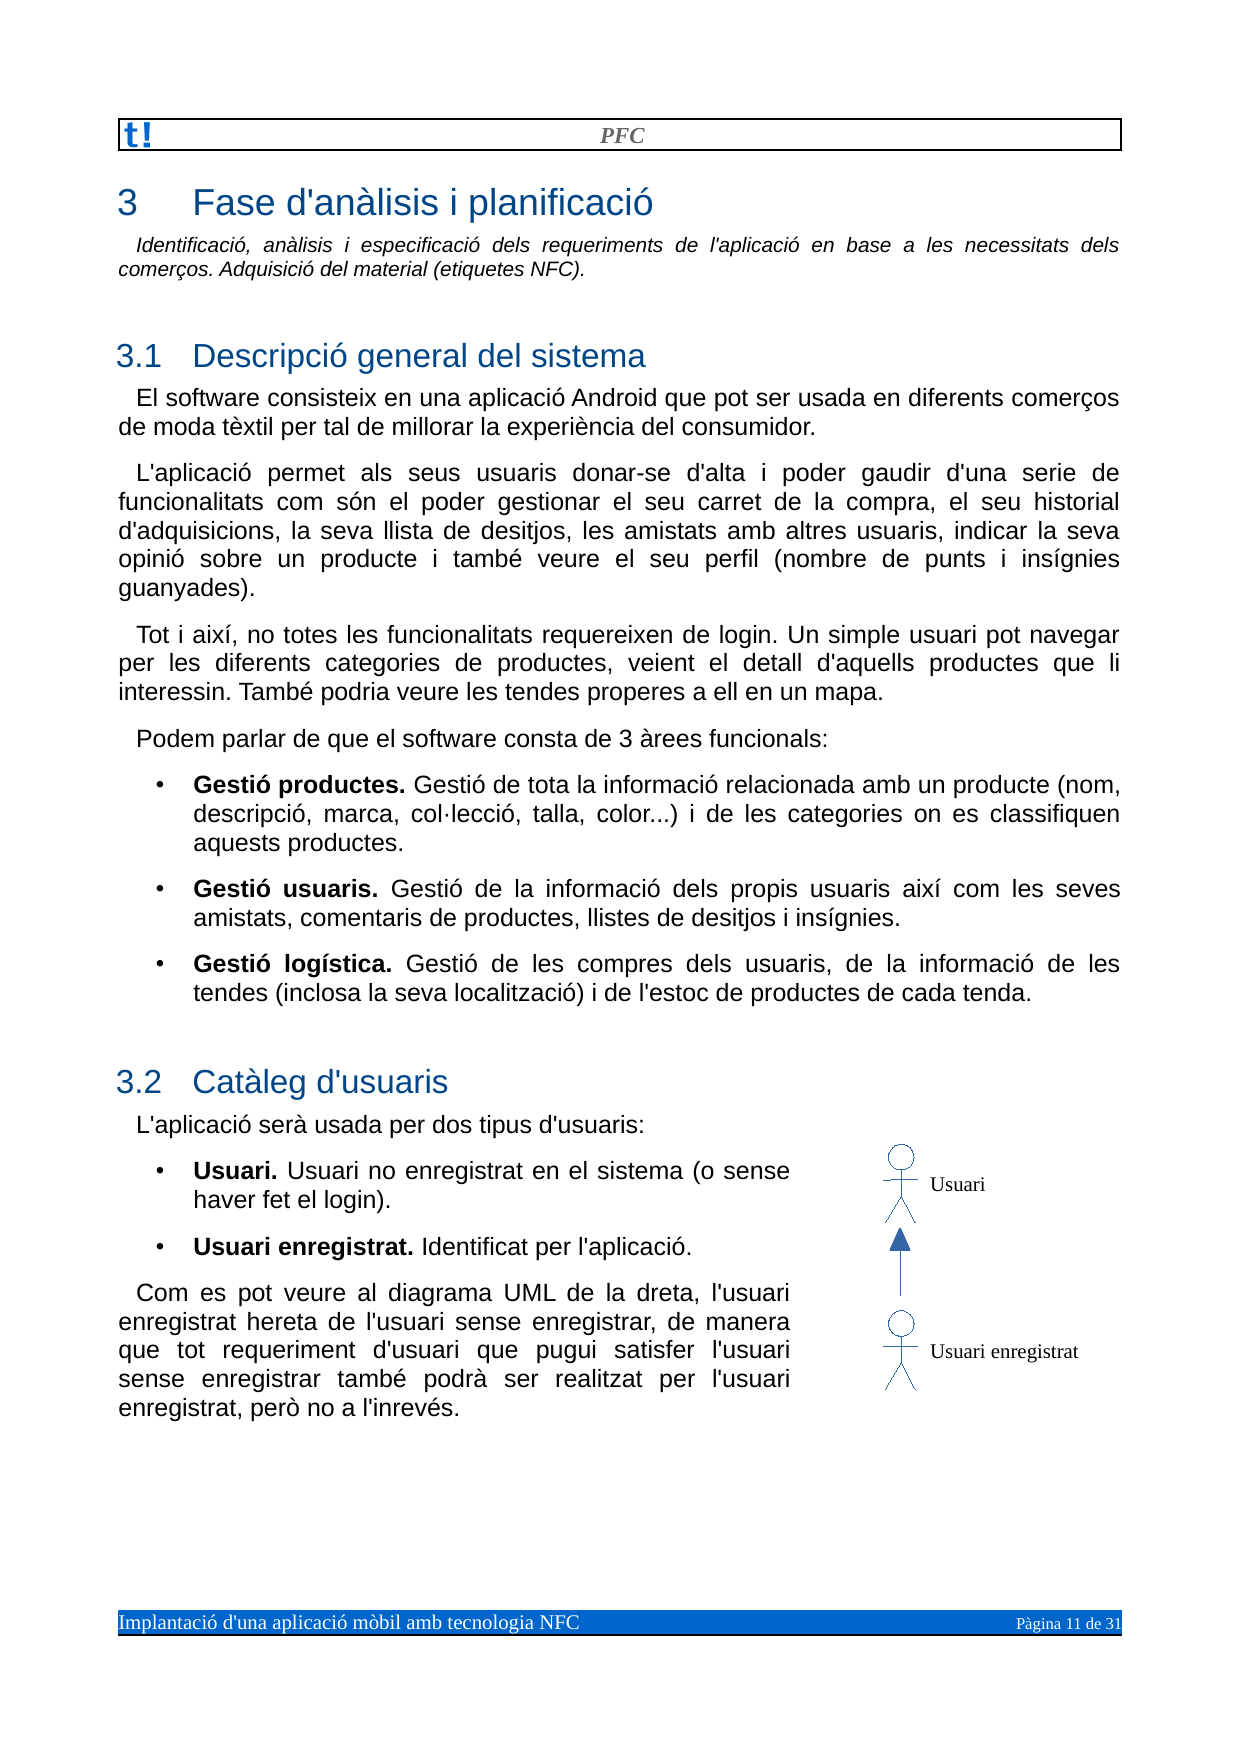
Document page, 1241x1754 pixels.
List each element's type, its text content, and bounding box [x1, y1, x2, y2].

list Usuari. Usuari no enregistrat en el sistema (o sense haver fet el login). [156, 1156, 791, 1214]
text Podem parlar de que el software consta de 3 àrees funcionals: [118, 724, 1122, 752]
subtitle Fase d'anàlisis i planificació [106, 181, 1122, 224]
text Tot i així, no totes les funcionalitats requereixen de login. Un simple usuari pot navegar per les diferents categories de productes, veient el detall d'aquells productes que li interessin. També podria veure les tendes properes a ell en un mapa. [118, 620, 1122, 706]
list Gestió usuaris. Gestió de la informació dels propis usuaris així com les seves amistats, comentaris de productes, llistes de desitjos i insígnies. [156, 874, 1122, 932]
text L'aplicació serà usada per dos tipus d'usuaris: [118, 1110, 791, 1138]
subtitle Descripció general del sistema [106, 336, 1122, 374]
list Gestió productes. Gestió de tota la informació relacionada amb un producte (nom, descripció, marca, col·lecció, talla, color...) i de les categories on es classifiquen aquests productes. [156, 770, 1122, 856]
text L'aplicació permet als seus usuaris donar-se d'alta i poder gaudir d'una serie de funcionalitats com són el poder gestionar el seu carret de la compra, el seu historial d'adquisicions, la seva llista de desitjos, les amistats amb altres usuaris, indicar la seva opinió sobre un producte i també veure el seu perfil (nombre de punts i insígnies guanyades). [118, 458, 1122, 602]
text Identificació, anàlisis i especificació dels requeriments de l'aplicació en base a les necessitats dels comerços. Adquisició del material (etiquetes NFC). [118, 232, 1122, 280]
list Gestió logística. Gestió de les compres dels usuaris, de la informació de les tendes (inclosa la seva localització) i de l'estoc de productes de cada tenda. [156, 949, 1122, 1007]
text El software consisteix en una aplicació Android que pot ser usada en diferents comerços de moda tèxtil per tal de millorar la experiència del consumidor. [118, 383, 1122, 441]
text Com es pot veure al diagrama UML de la dreta, l'usuari enregistrat hereta de l'usuari sense enregistrar, de manera que tot requeriment d'usuari que pugui satisfer l'usuari sense enregistrar també podrà ser realitzat per l'usuari enregistrat, però no a l'inrevés. [118, 1278, 791, 1422]
subtitle Catàleg d'usuaris [106, 1062, 1122, 1101]
picture [123, 121, 151, 148]
list Usuari enregistrat. Identificat per l'aplicació. [156, 1231, 791, 1260]
